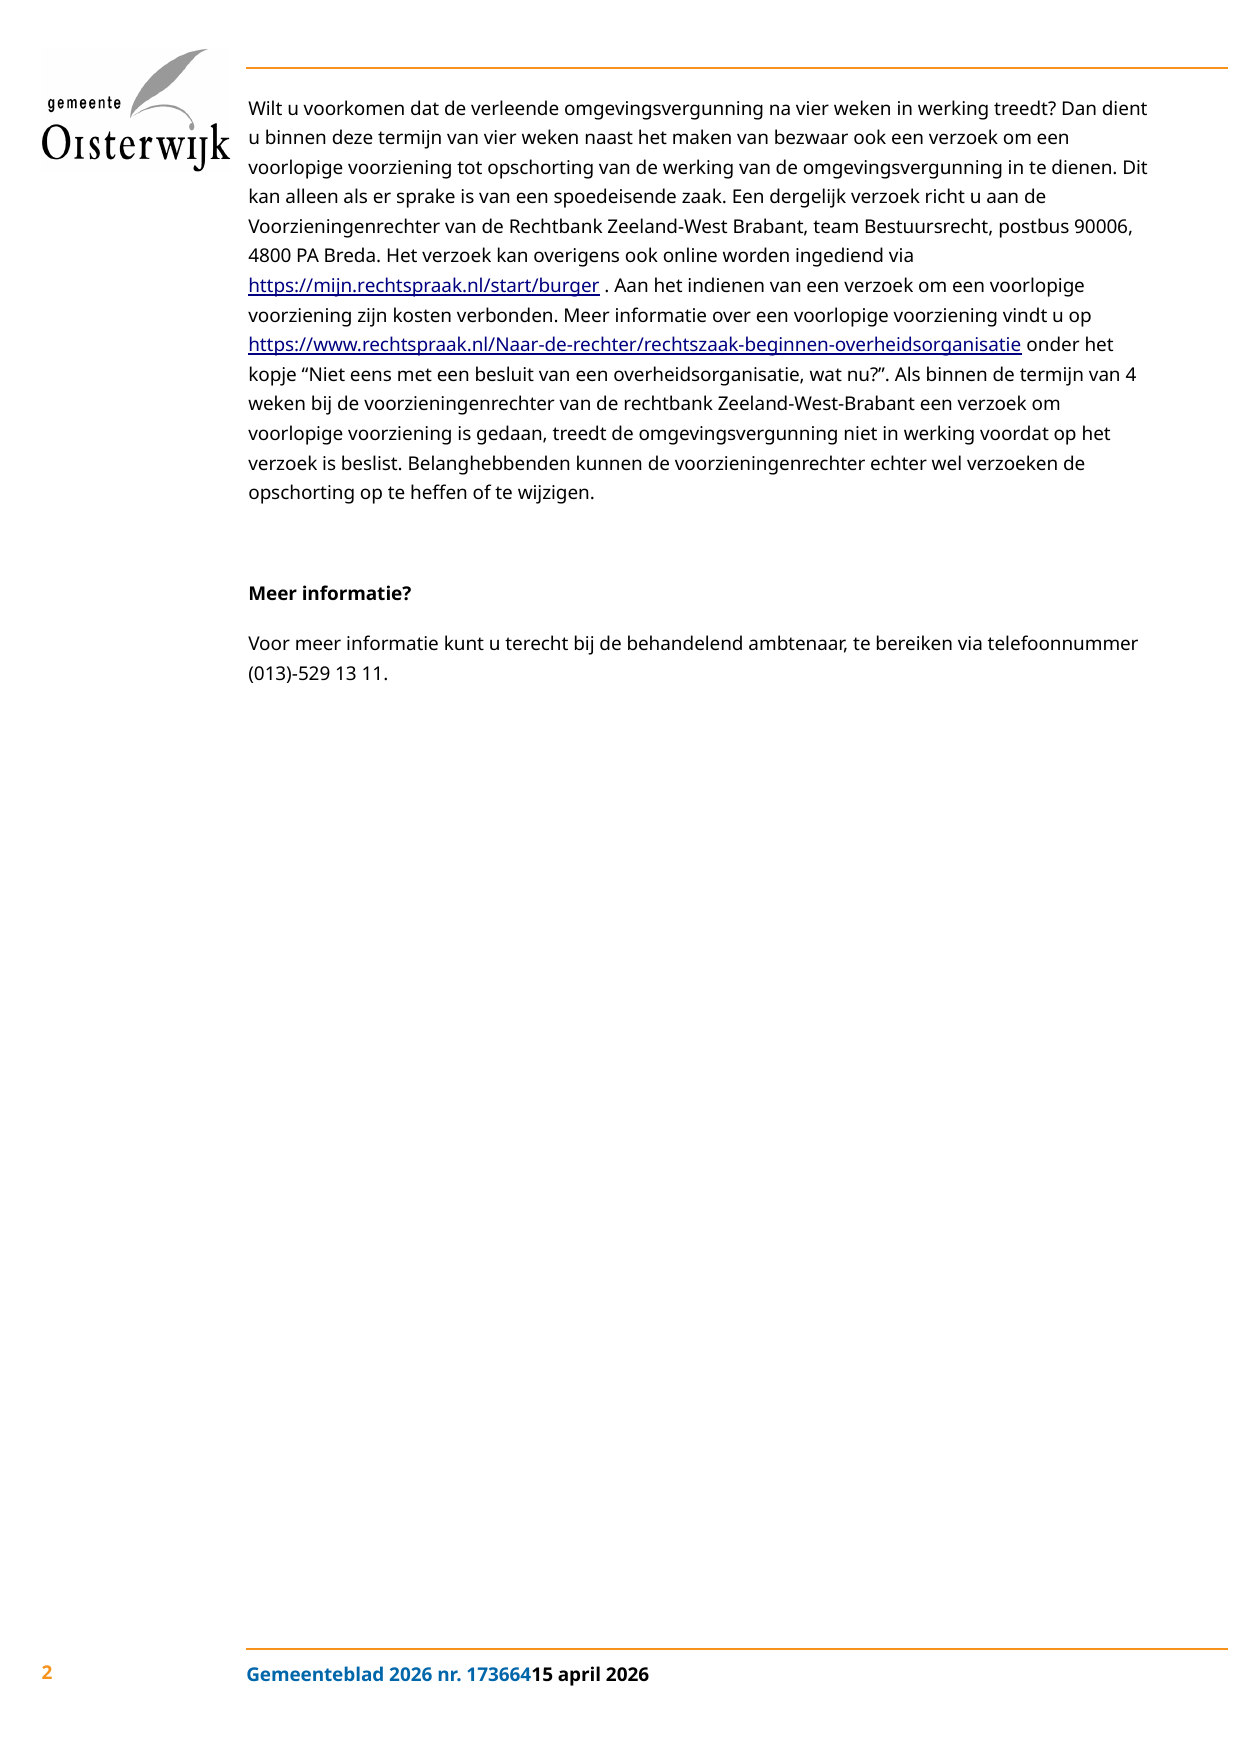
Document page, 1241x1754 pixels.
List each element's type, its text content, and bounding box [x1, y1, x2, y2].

picture [41, 47, 231, 172]
text Voor meer informatie kunt u terecht bij de behandelend ambtenaar, te bereiken via telefoonnummer (013)-529 13 11. [248, 631, 1152, 686]
text Meer informatie? [248, 580, 1152, 606]
text Wilt u voorkomen dat de verleende omgevingsvergunning na vier weken in werking treedt? Dan dient u binnen deze termijn van vier weken naast het maken van bezwaar ook een verzoek om een voorlopige voorziening tot opschorting van de werking van de omgevingsvergunning in te dienen. Dit kan alleen als er sprake is van een spoedeisende zaak. Een dergelijk verzoek richt u aan de Voorzieningenrechter van de Rechtbank Zeeland-West Brabant, team Bestuursrecht, postbus 90006, 4800 PA Breda. Het verzoek kan overigens ook online worden ingediend via https://mijn.rechtspraak.nl/start/burger . Aan het indienen van een verzoek om een voorlopige voorziening zijn kosten verbonden. Meer informatie over een voorlopige voorziening vindt u op https://www.rechtspraak.nl/Naar-de-rechter/rechtszaak-beginnen-overheidsorganisatie onder het kopje “Niet eens met een besluit van een overheidsorganisatie, wat nu?”. Als binnen de termijn van 4 weken bij de voorzieningenrechter van de rechtbank Zeeland-West-Brabant een verzoek om voorlopige voorziening is gedaan, treedt de omgevingsvergunning niet in werking voordat op het verzoek is beslist. Belanghebbenden kunnen de voorzieningenrechter echter wel verzoeken de opschorting op te heffen of te wijzigen. [248, 95, 1152, 505]
